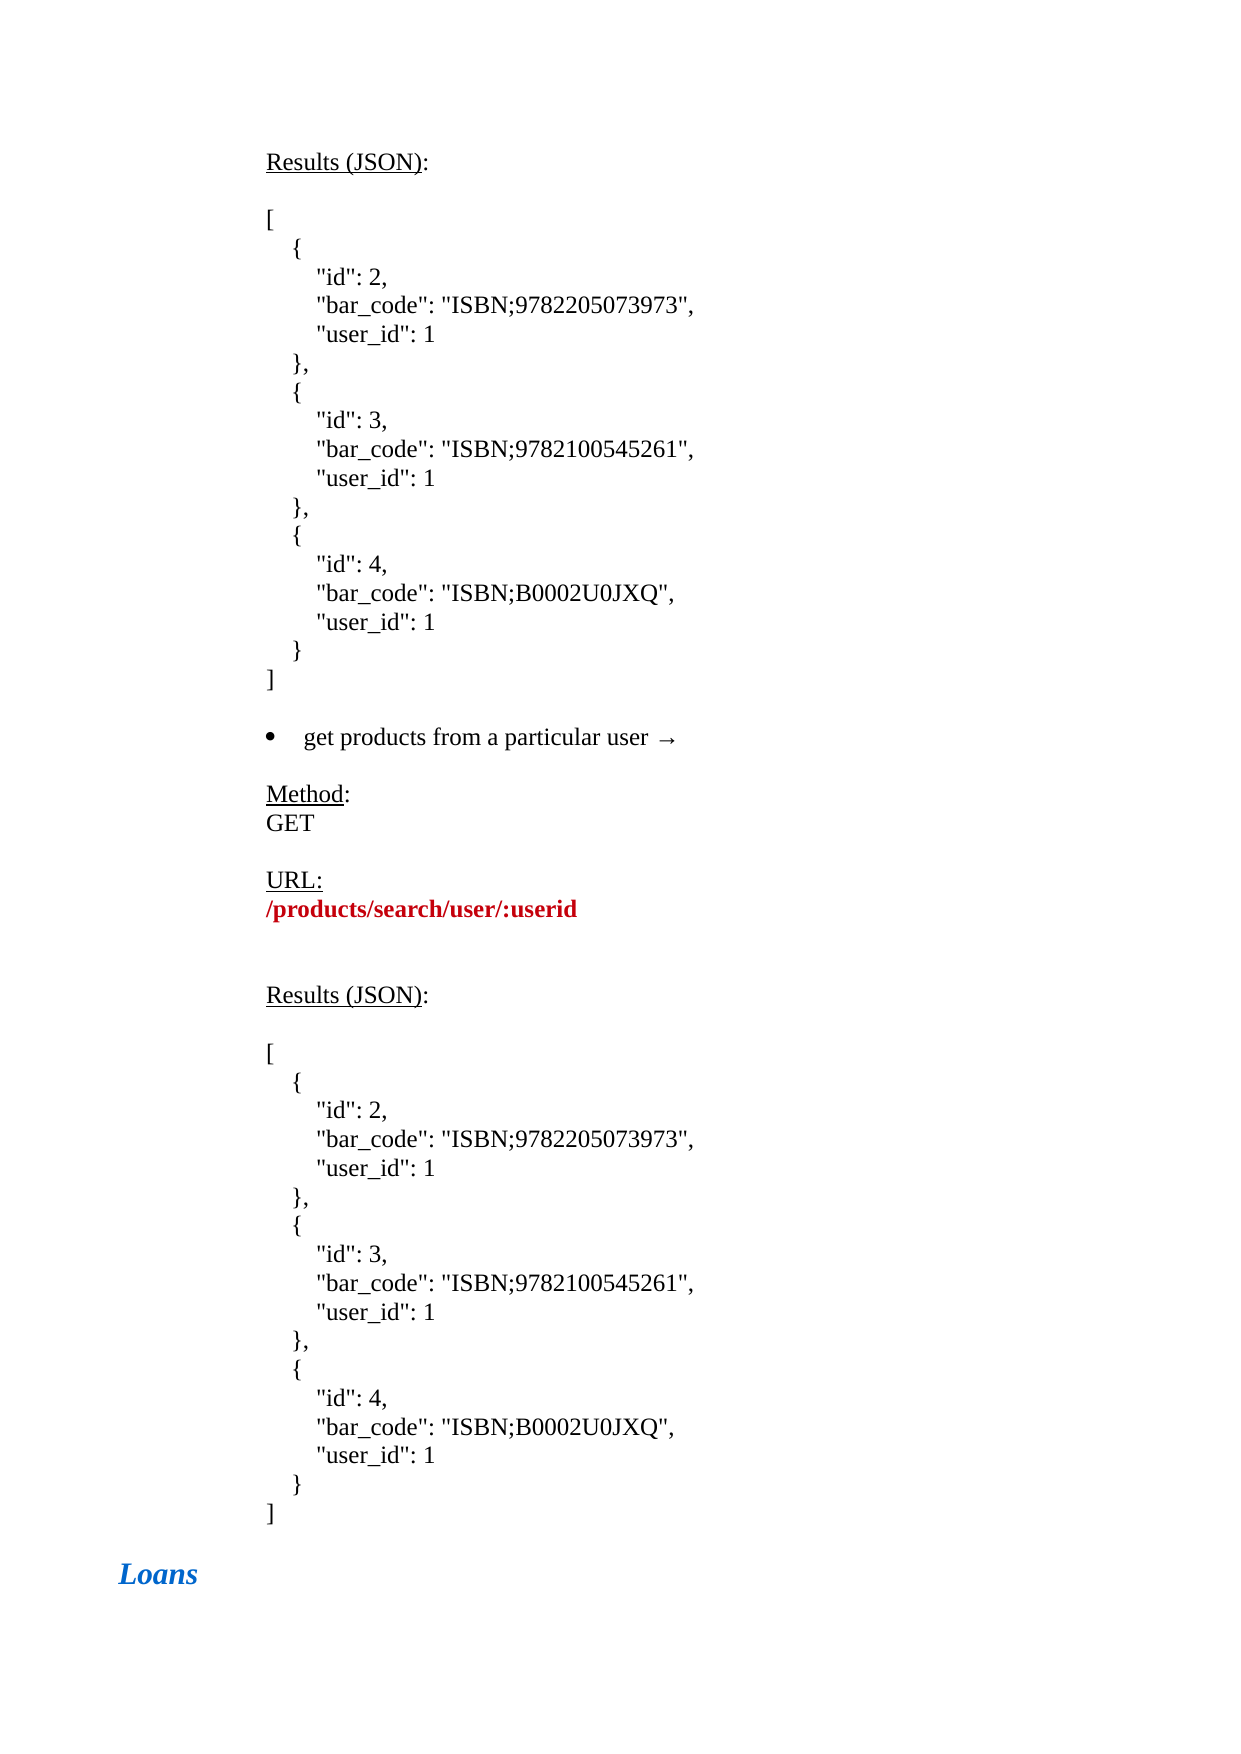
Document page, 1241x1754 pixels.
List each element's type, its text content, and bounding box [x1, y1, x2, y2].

text GET [192, 808, 1122, 837]
text "bar_code": "ISBN;B0002U0JXQ", [266, 1412, 1122, 1441]
text { [266, 233, 1122, 262]
text "user_id": 1 [266, 1441, 1122, 1469]
text "id": 2, [266, 1096, 1122, 1124]
text Results (JSON): [192, 981, 1122, 1009]
text /products/search/user/:userid [118, 894, 1122, 923]
text { [266, 1067, 1122, 1096]
text "user_id": 1 [266, 1297, 1122, 1326]
text Results (JSON): [192, 147, 1122, 176]
text ] [266, 664, 1122, 693]
text { [266, 1354, 1122, 1383]
text }, [266, 1326, 1122, 1354]
text "bar_code": "ISBN;9782205073973", [266, 1124, 1122, 1153]
text "user_id": 1 [266, 607, 1122, 636]
text "bar_code": "ISBN;9782205073973", [266, 291, 1122, 319]
text "id": 4, [266, 1383, 1122, 1412]
text ] [266, 1498, 1122, 1527]
text } [266, 636, 1122, 664]
text "user_id": 1 [266, 319, 1122, 348]
text }, [266, 348, 1122, 377]
text { [266, 377, 1122, 406]
text { [266, 521, 1122, 549]
text "bar_code": "ISBN;9782100545261", [266, 1268, 1122, 1297]
list get products from a particular user → [266, 722, 1122, 751]
text Method: [192, 779, 1122, 808]
text "id": 3, [266, 1239, 1122, 1268]
text "id": 4, [266, 549, 1122, 578]
text [ [266, 204, 1122, 233]
text "id": 3, [266, 406, 1122, 434]
text }, [266, 1182, 1122, 1211]
text }, [266, 492, 1122, 521]
text Loans [118, 1556, 1122, 1592]
text [ [266, 1038, 1122, 1067]
text "bar_code": "ISBN;9782100545261", [266, 434, 1122, 463]
text "user_id": 1 [266, 1153, 1122, 1182]
text "id": 2, [266, 262, 1122, 291]
text URL: [192, 866, 1122, 894]
text } [266, 1469, 1122, 1498]
text "bar_code": "ISBN;B0002U0JXQ", [266, 578, 1122, 607]
text "user_id": 1 [266, 463, 1122, 492]
text { [266, 1211, 1122, 1239]
